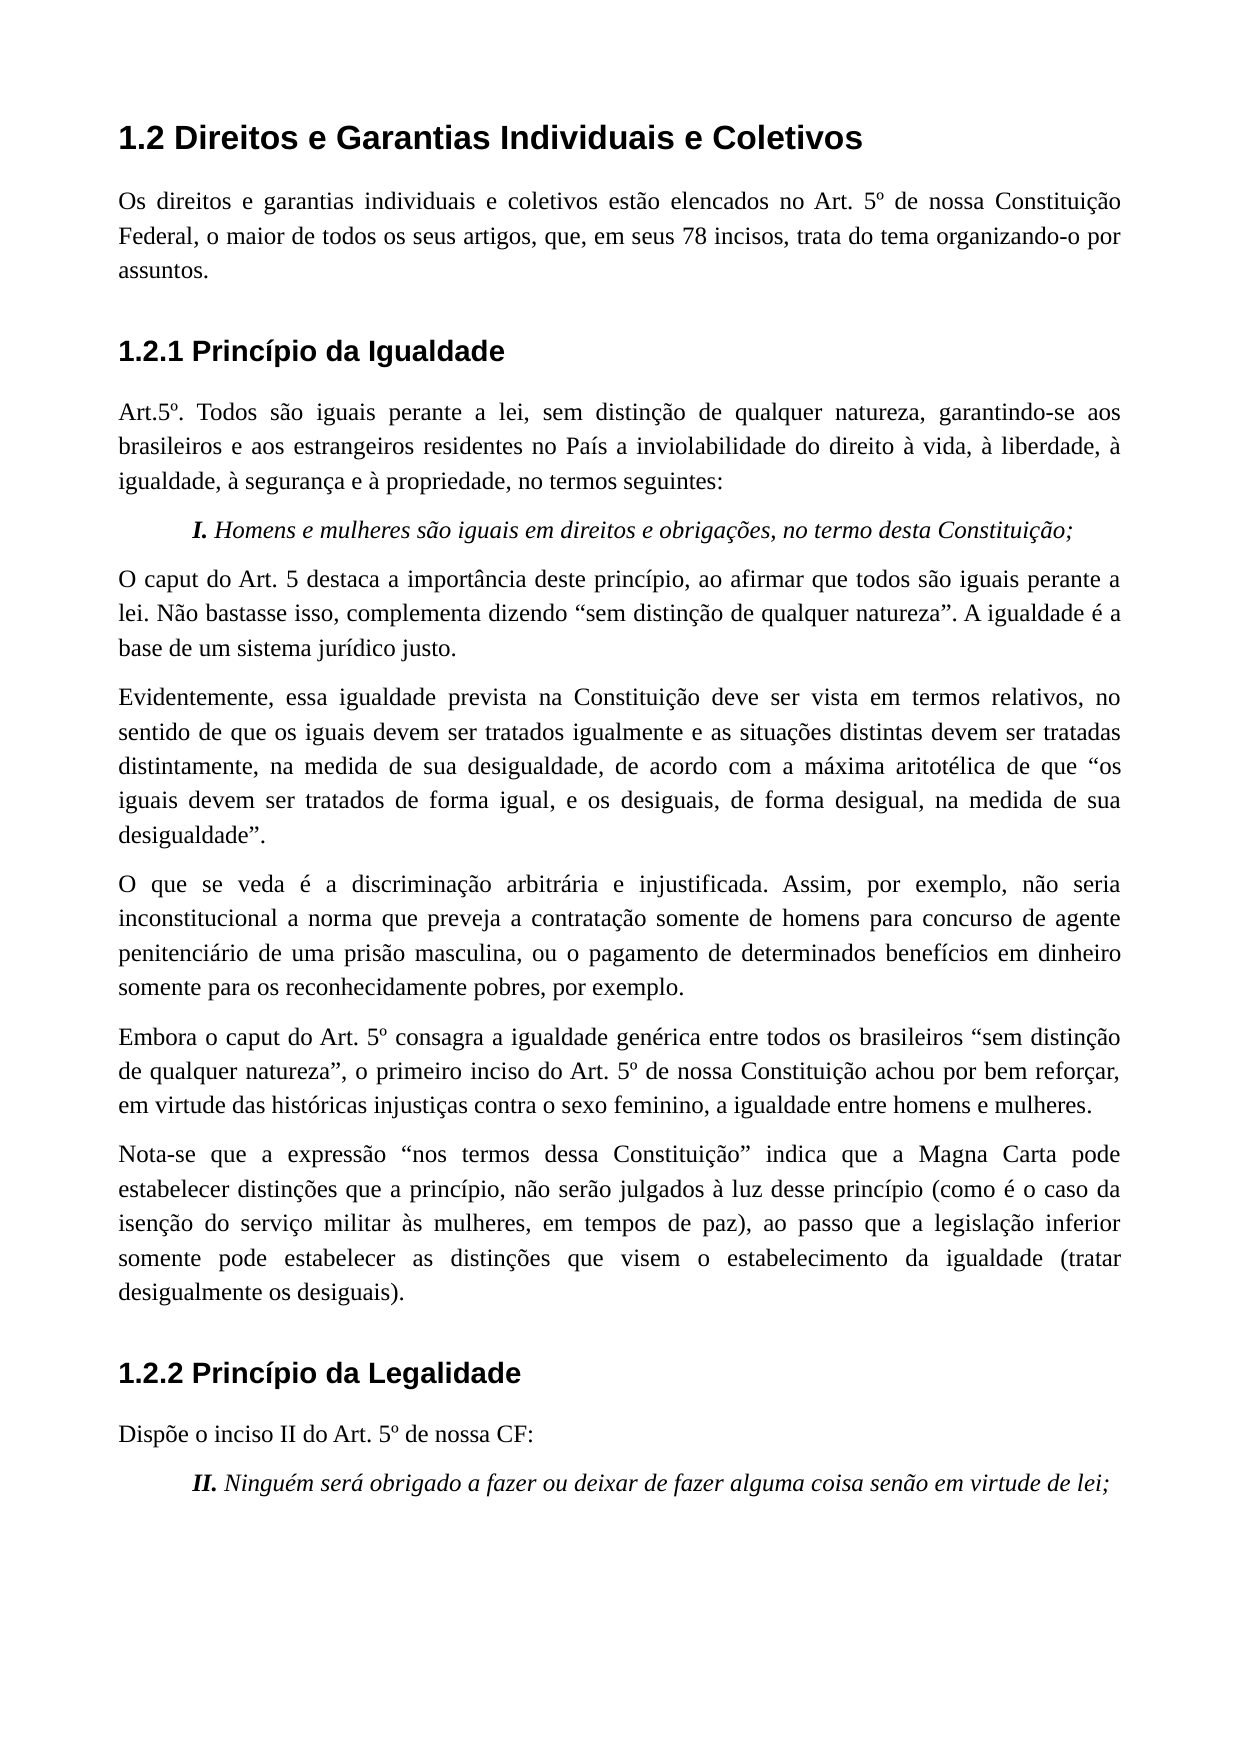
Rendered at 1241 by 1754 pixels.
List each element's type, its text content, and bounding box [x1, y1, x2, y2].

text II. Ninguém será obrigado a fazer ou deixar de fazer alguma coisa senão em virtude de lei; [192, 1468, 1122, 1497]
text Nota-se que a expressão “nos termos dessa Constituição” indica que a Magna Carta pode estabelecer distinções que a princípio, não serão julgados à luz desse princípio (como é o caso da isenção do serviço militar às mulheres, em tempos de paz), ao passo que a legislação inferior somente pode estabelecer as distinções que visem o estabelecimento da igualdade (tratar desigualmente os desiguais). [118, 1139, 1122, 1306]
text Evidentemente, essa igualdade prevista na Constituição deve ser vista em termos relativos, no sentido de que os iguais devem ser tratados igualmente e as situações distintas devem ser tratadas distintamente, na medida de sua desigualdade, de acordo com a máxima aritotélica de que “os iguais devem ser tratados de forma igual, e os desiguais, de forma desigual, na medida de sua desigualdade”. [118, 682, 1122, 849]
subtitle 1.2 Direitos e Garantias Individuais e Coletivos [118, 118, 1122, 157]
text Embora o caput do Art. 5º consagra a igualdade genérica entre todos os brasileiros “sem distinção de qualquer natureza”, o primeiro inciso do Art. 5º de nossa Constituição achou por bem reforçar, em virtude das históricas injustiças contra o sexo feminino, a igualdade entre homens e mulheres. [118, 1022, 1122, 1119]
text O caput do Art. 5 destaca a importância deste princípio, ao afirmar que todos são iguais perante a lei. Não bastasse isso, complementa dizendo “sem distinção de qualquer natureza”. A igualdade é a base de um sistema jurídico justo. [118, 564, 1122, 662]
text Art.5º. Todos são iguais perante a lei, sem distinção de qualquer natureza, garantindo-se aos brasileiros e aos estrangeiros residentes no País a inviolabilidade do direito à vida, à liberdade, à igualdade, à segurança e à propriedade, no termos seguintes: [118, 397, 1122, 495]
text O que se veda é a discriminação arbitrária e injustificada. Assim, por exemplo, não seria inconstitucional a norma que preveja a contratação somente de homens para concurso de agente penitenciário de uma prisão masculina, ou o pagamento de determinados benefícios em dinheiro somente para os reconhecidamente pobres, por exemplo. [118, 869, 1122, 1001]
subtitle 1.2.2 Princípio da Legalidade [118, 1356, 1122, 1390]
subtitle 1.2.1 Princípio da Igualdade [118, 334, 1122, 367]
text Os direitos e garantias individuais e coletivos estão elencados no Art. 5º de nossa Constituição Federal, o maior de todos os seus artigos, que, em seus 78 incisos, trata do tema organizando-o por assuntos. [118, 186, 1122, 284]
text Dispõe o inciso II do Art. 5º de nossa CF: [118, 1419, 1122, 1448]
text I. Homens e mulheres são iguais em direitos e obrigações, no termo desta Constituição; [192, 515, 1122, 544]
